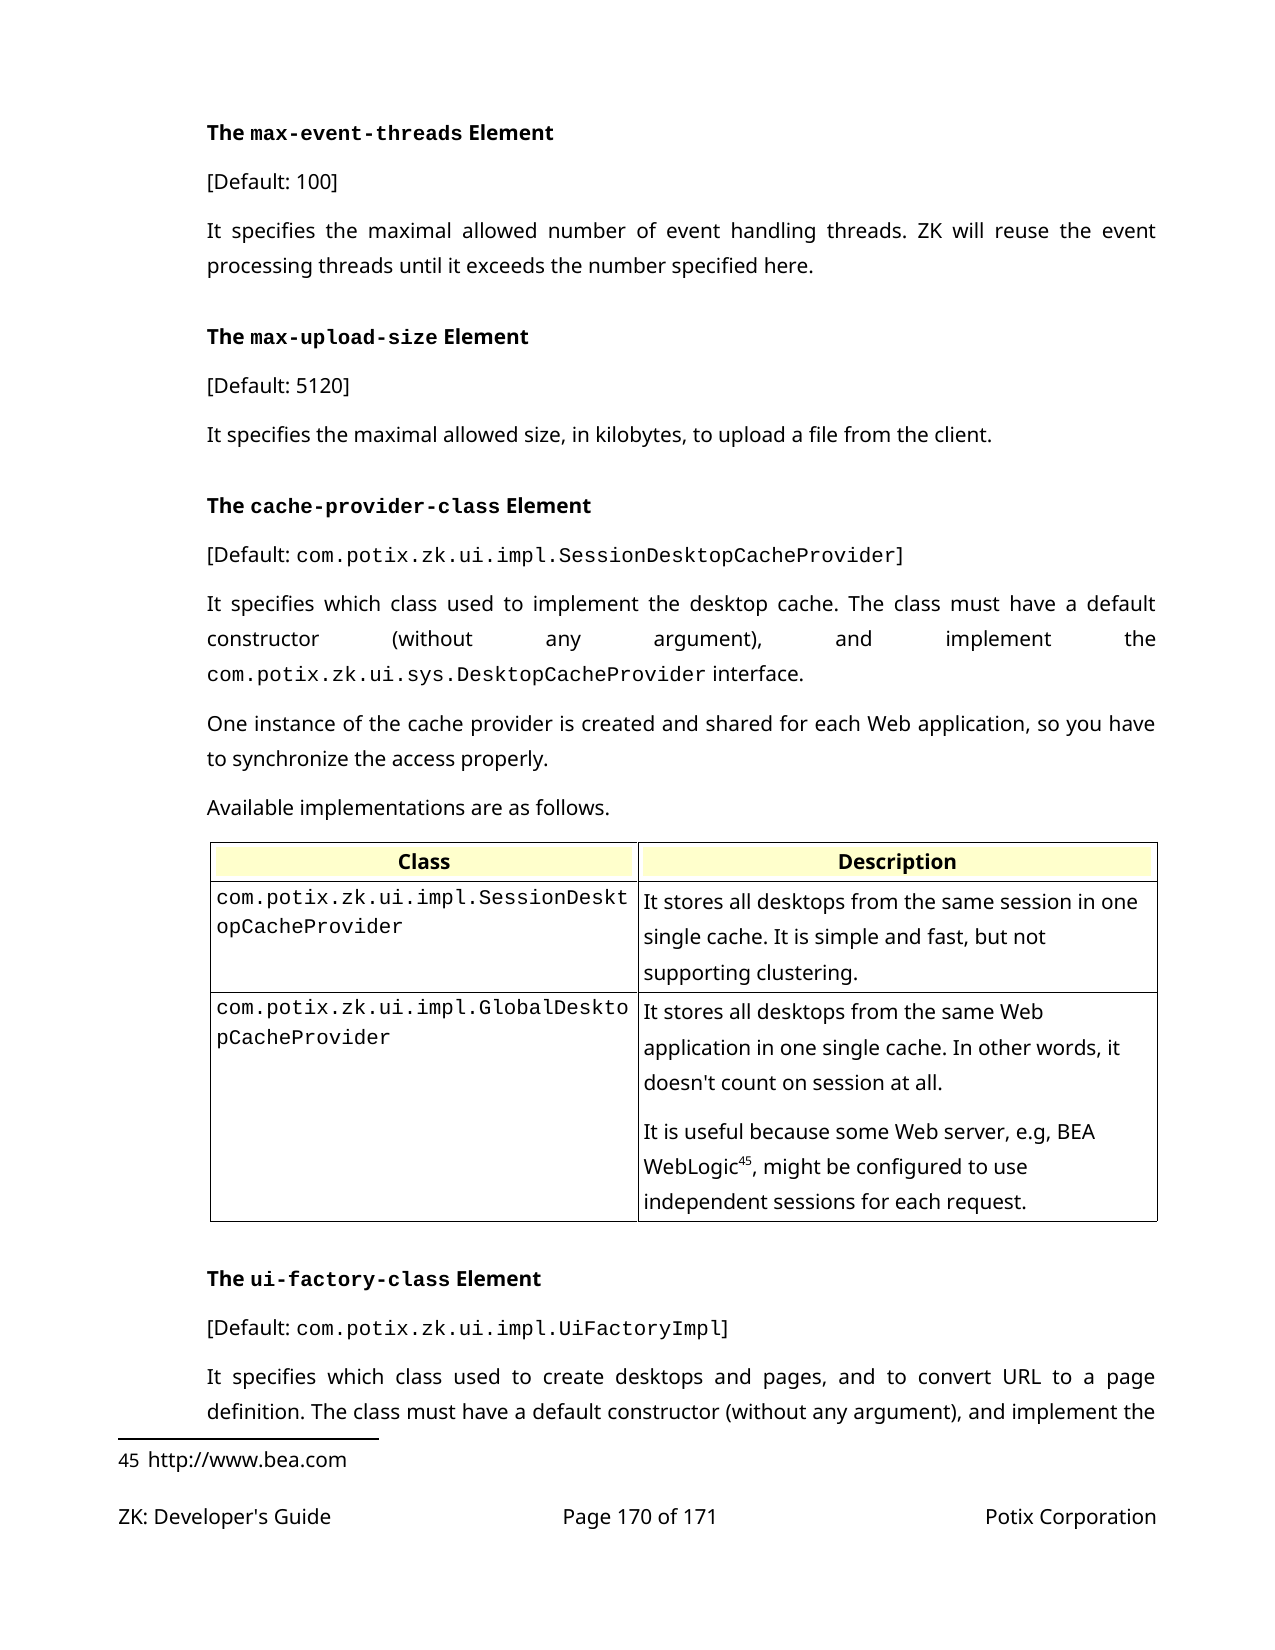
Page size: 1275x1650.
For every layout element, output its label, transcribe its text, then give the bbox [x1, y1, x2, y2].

text One instance of the cache provider is created and shared for each Web application, so you have to synchronize the access properly. [207, 709, 1157, 772]
subtitle The cache-provider-class Element [207, 491, 1157, 519]
table_cell It stores all desktops from the same Web application in one single cache. In other words, it doesn't count on session at all. It is useful because some Web server, e.g, BEA WebLogic, might be configured to use independent sessions for each request. [639, 993, 1157, 1221]
table_header Class [211, 843, 637, 881]
text It specifies which class used to implement the desktop cache. The class must have a default constructor (without any argument), and implement the com.potix.zk.ui.sys.DesktopCacheProvider interface. [207, 589, 1157, 688]
table_cell It stores all desktops from the same session in one single cache. It is simple and fast, but not supporting clustering. [639, 882, 1157, 992]
subtitle The max-event-threads Element [207, 118, 1157, 147]
text It specifies the maximal allowed size, in kilobytes, to upload a file from the client. [207, 420, 1157, 448]
subtitle The max-upload-size Element [207, 322, 1157, 351]
text Available implementations are as follows. [207, 793, 1157, 821]
text [Default: com.potix.zk.ui.impl.UiFactoryImpl] [207, 1313, 1157, 1341]
text It specifies which class used to create desktops and pages, and to convert URL to a page definition. The class must have a default constructor (without any argument), and implement the [207, 1362, 1157, 1426]
text [Default: 100] [207, 167, 1157, 196]
text [Default: 5120] [207, 371, 1157, 399]
text [Default: com.potix.zk.ui.impl.SessionDesktopCacheProvider] [207, 540, 1157, 568]
subtitle The ui-factory-class Element [207, 1264, 1157, 1292]
table_cell com.potix.zk.ui.impl.GlobalDesktopCacheProvider [211, 993, 637, 1221]
text It specifies the maximal allowed number of event handling threads. ZK will reuse the event processing threads until it exceeds the number specified here. [207, 216, 1157, 279]
table_cell com.potix.zk.ui.impl.SessionDesktopCacheProvider [211, 882, 637, 992]
table_header Description [639, 843, 1157, 881]
